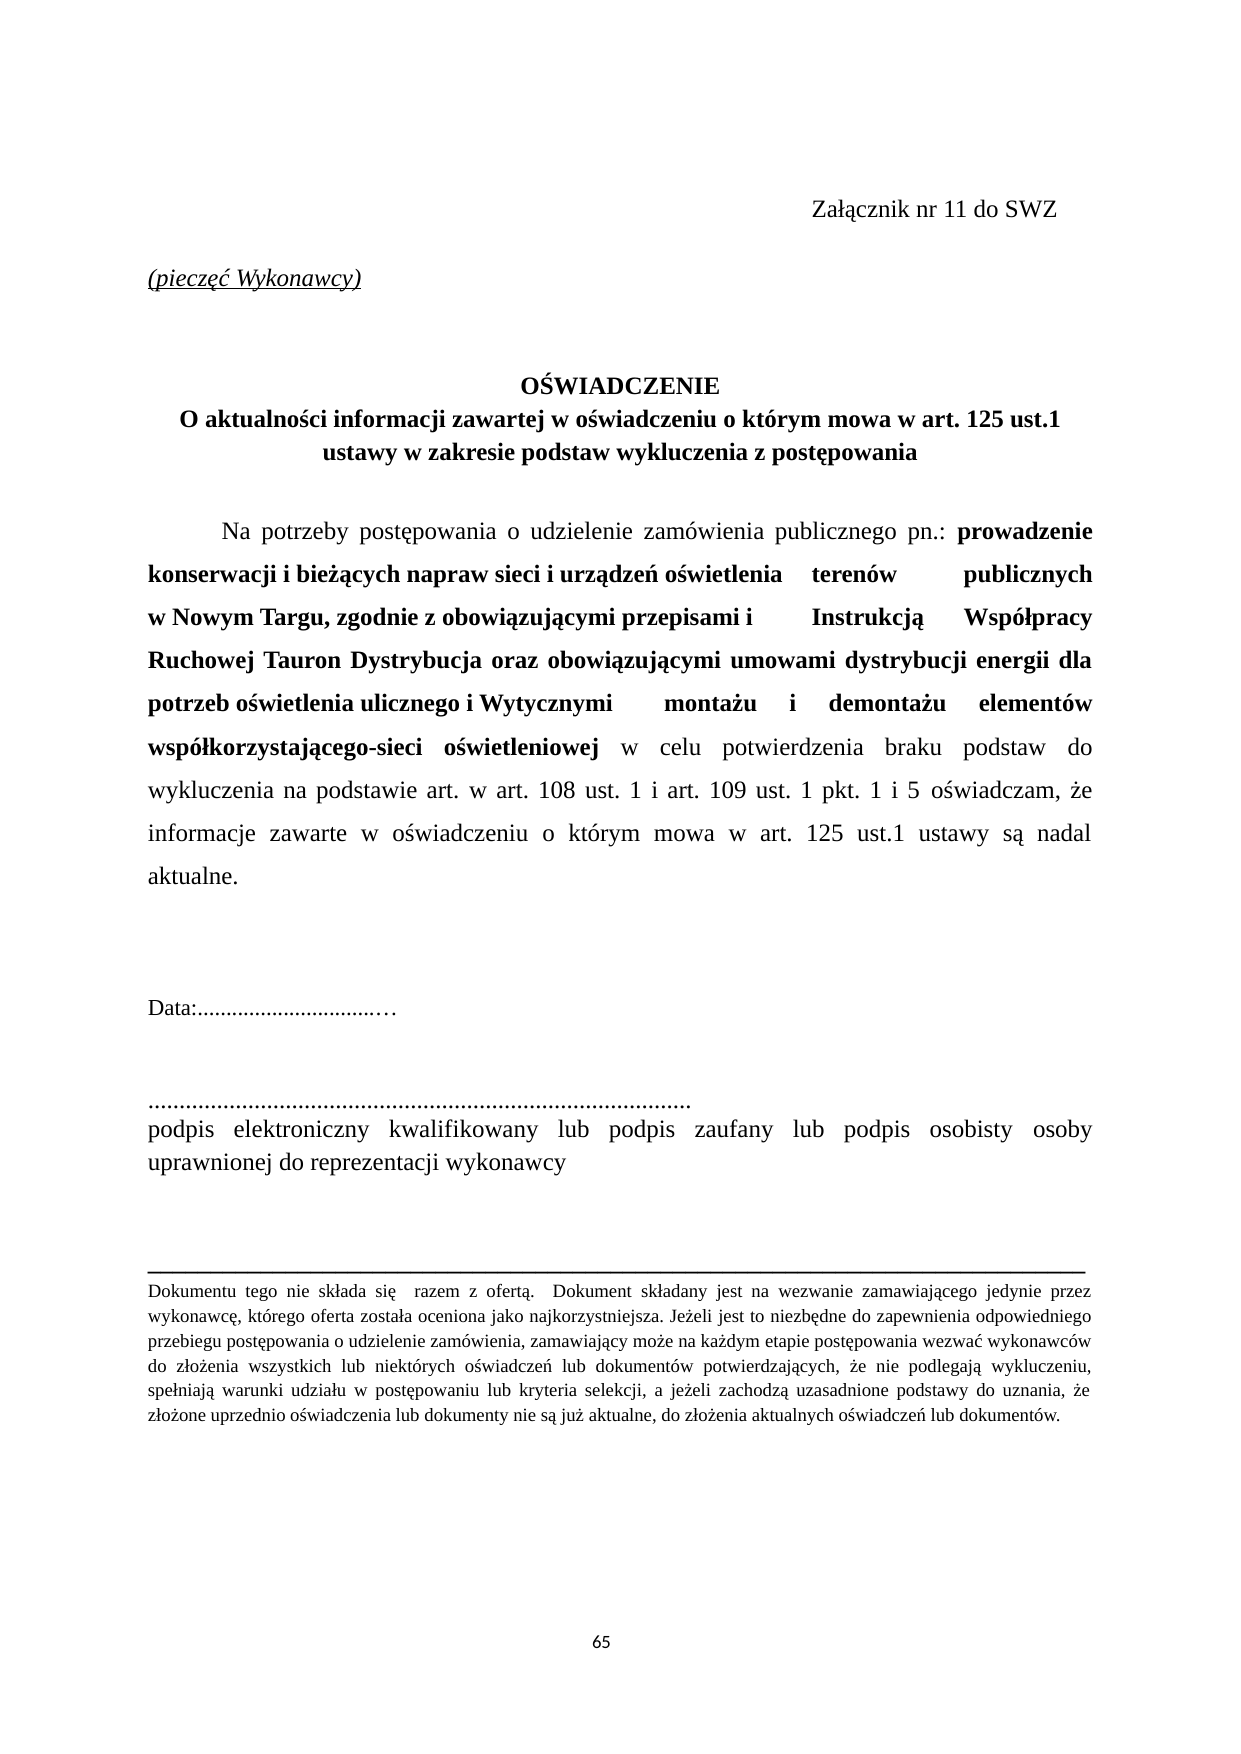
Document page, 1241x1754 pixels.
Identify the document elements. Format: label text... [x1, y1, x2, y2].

subtitle OŚWIADCZENIE [148, 371, 1093, 400]
text Dokumentu tego nie składa się razem z ofertą. Dokument składany jest na wezwanie zamawiającego jedynie przez wykonawcę, którego oferta została oceniona jako najkorzystniejsza. Jeżeli jest to niezbędne do zapewnienia odpowiedniego przebiegu postępowania o udzielenie zamówienia, zamawiający może na każdym etapie postępowania wezwać wykonawców do złożenia wszystkich lub niektórych oświadczeń lub dokumentów potwierdzających, że nie podlegają wykluczeniu, spełniają warunki udziału w postępowaniu lub kryteria selekcji, a jeżeli zachodzą uzasadnione podstawy do uznania, że złożone uprzednio oświadczenia lub dokumenty nie są już aktualne, do złożenia aktualnych oświadczeń lub dokumentów. [148, 1280, 1093, 1426]
text Załącznik nr 11 do SWZ [148, 194, 1093, 223]
text ....................................................................................... [148, 1085, 1093, 1114]
subtitle Data:...............................… [148, 994, 1093, 1020]
text ___________________________________________________________________________ [148, 1247, 1093, 1276]
subtitle Na potrzeby postępowania o udzielenie zamówienia publicznego pn.: prowadzenie konserwacji i bieżących napraw sieci i urządzeń oświetlenia terenów publicznych w Nowym Targu, zgodnie z obowiązującymi przepisami i Instrukcją Współpracy Ruchowej Tauron Dystrybucja oraz obowiązującymi umowami dystrybucji energii dla potrzeb oświetlenia ulicznego i Wytycznymi montażu i demontażu elementów współkorzystającego-sieci oświetleniowej w celu potwierdzenia braku podstaw do wykluczenia na podstawie art. w art. 108 ust. 1 i art. 109 ust. 1 pkt. 1 i 5 oświadczam, że informacje zawarte w oświadczeniu o którym mowa w art. 125 ust.1 ustawy są nadal aktualne. [148, 516, 1093, 890]
subtitle O aktualności informacji zawartej w oświadczeniu o którym mowa w art. 125 ust.1 ustawy w zakresie podstaw wykluczenia z postępowania [148, 404, 1093, 466]
text (pieczęć Wykonawcy) [148, 263, 1093, 292]
text podpis elektroniczny kwalifikowany lub podpis zaufany lub podpis osobisty osoby uprawnionej do reprezentacji wykonawcy [148, 1114, 1093, 1176]
